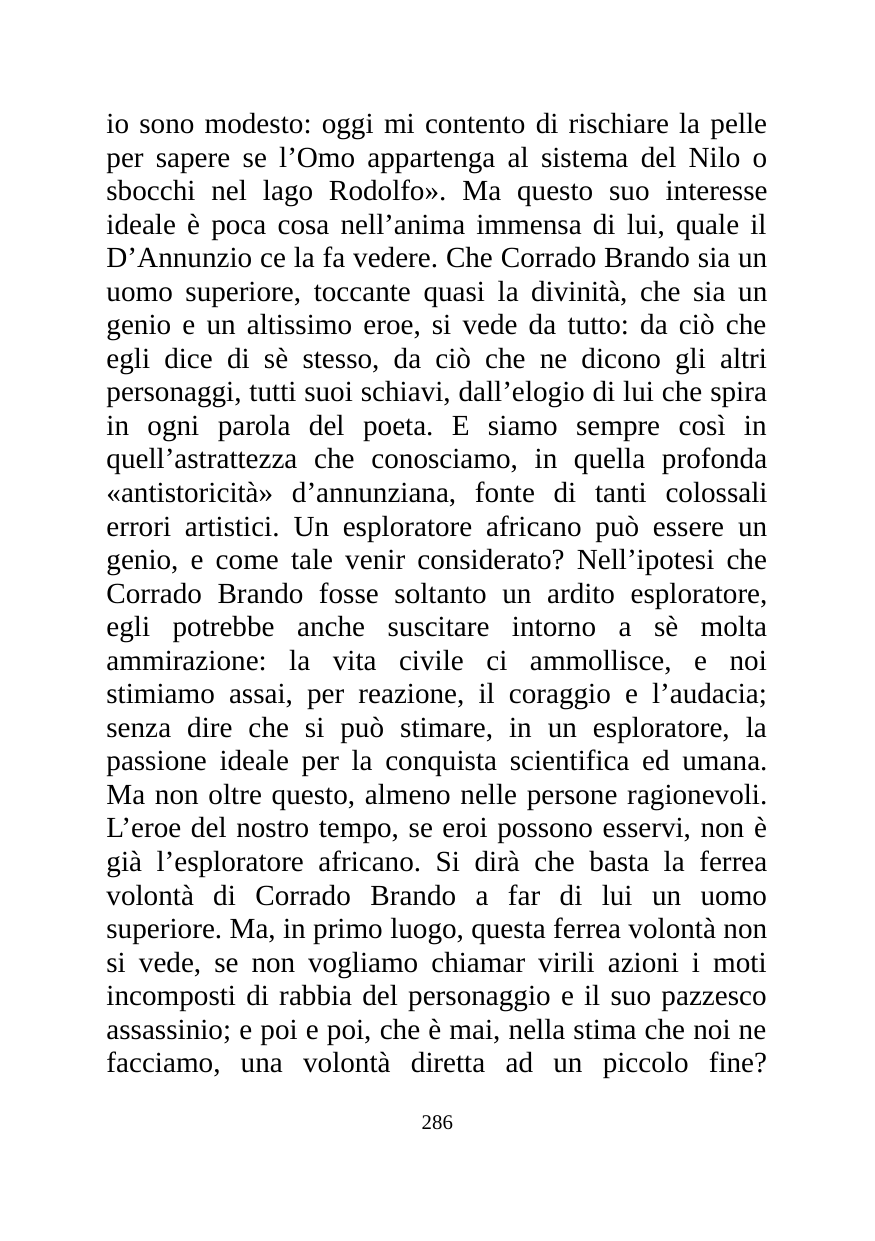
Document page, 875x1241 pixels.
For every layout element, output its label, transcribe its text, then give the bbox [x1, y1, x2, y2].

text io sono modesto: oggi mi contento di rischiare la pelle per sapere se l’Omo appartenga al sistema del Nilo o sbocchi nel lago Rodolfo». Ma questo suo interesse ideale è poca cosa nell’anima immensa di lui, quale il D’Annunzio ce la fa vedere. Che Corrado Brando sia un uomo superiore, toccante quasi la divinità, che sia un genio e un altissimo eroe, si vede da tutto: da ciò che egli dice di sè stesso, da ciò che ne dicono gli altri personaggi, tutti suoi schiavi, dall’elogio di lui che spira in ogni parola del poeta. E siamo sempre così in quell’astrattezza che conosciamo, in quella profonda «antistoricità» d’annunziana, fonte di tanti colossali errori artistici. Un esploratore africano può essere un genio, e come tale venir considerato? Nell’ipotesi che Corrado Brando fosse soltanto un ardito esploratore, egli potrebbe anche suscitare intorno a sè molta ammirazione: la vita civile ci ammollisce, e noi stimiamo assai, per reazione, il coraggio e l’audacia; senza dire che si può stimare, in un esploratore, la passione ideale per la conquista scientifica ed umana. Ma non oltre questo, almeno nelle persone ragionevoli. L’eroe del nostro tempo, se eroi possono esservi, non è già l’esploratore africano. Si dirà che basta la ferrea volontà di Corrado Brando a far di lui un uomo superiore. Ma, in primo luogo, questa ferrea volontà non si vede, se non vogliamo chiamar virili azioni i moti incomposti di rabbia del personaggio e il suo pazzesco assassinio; e poi e poi, che è mai, nella stima che noi ne facciamo, una volontà diretta ad un piccolo fine? [106, 106, 768, 1079]
